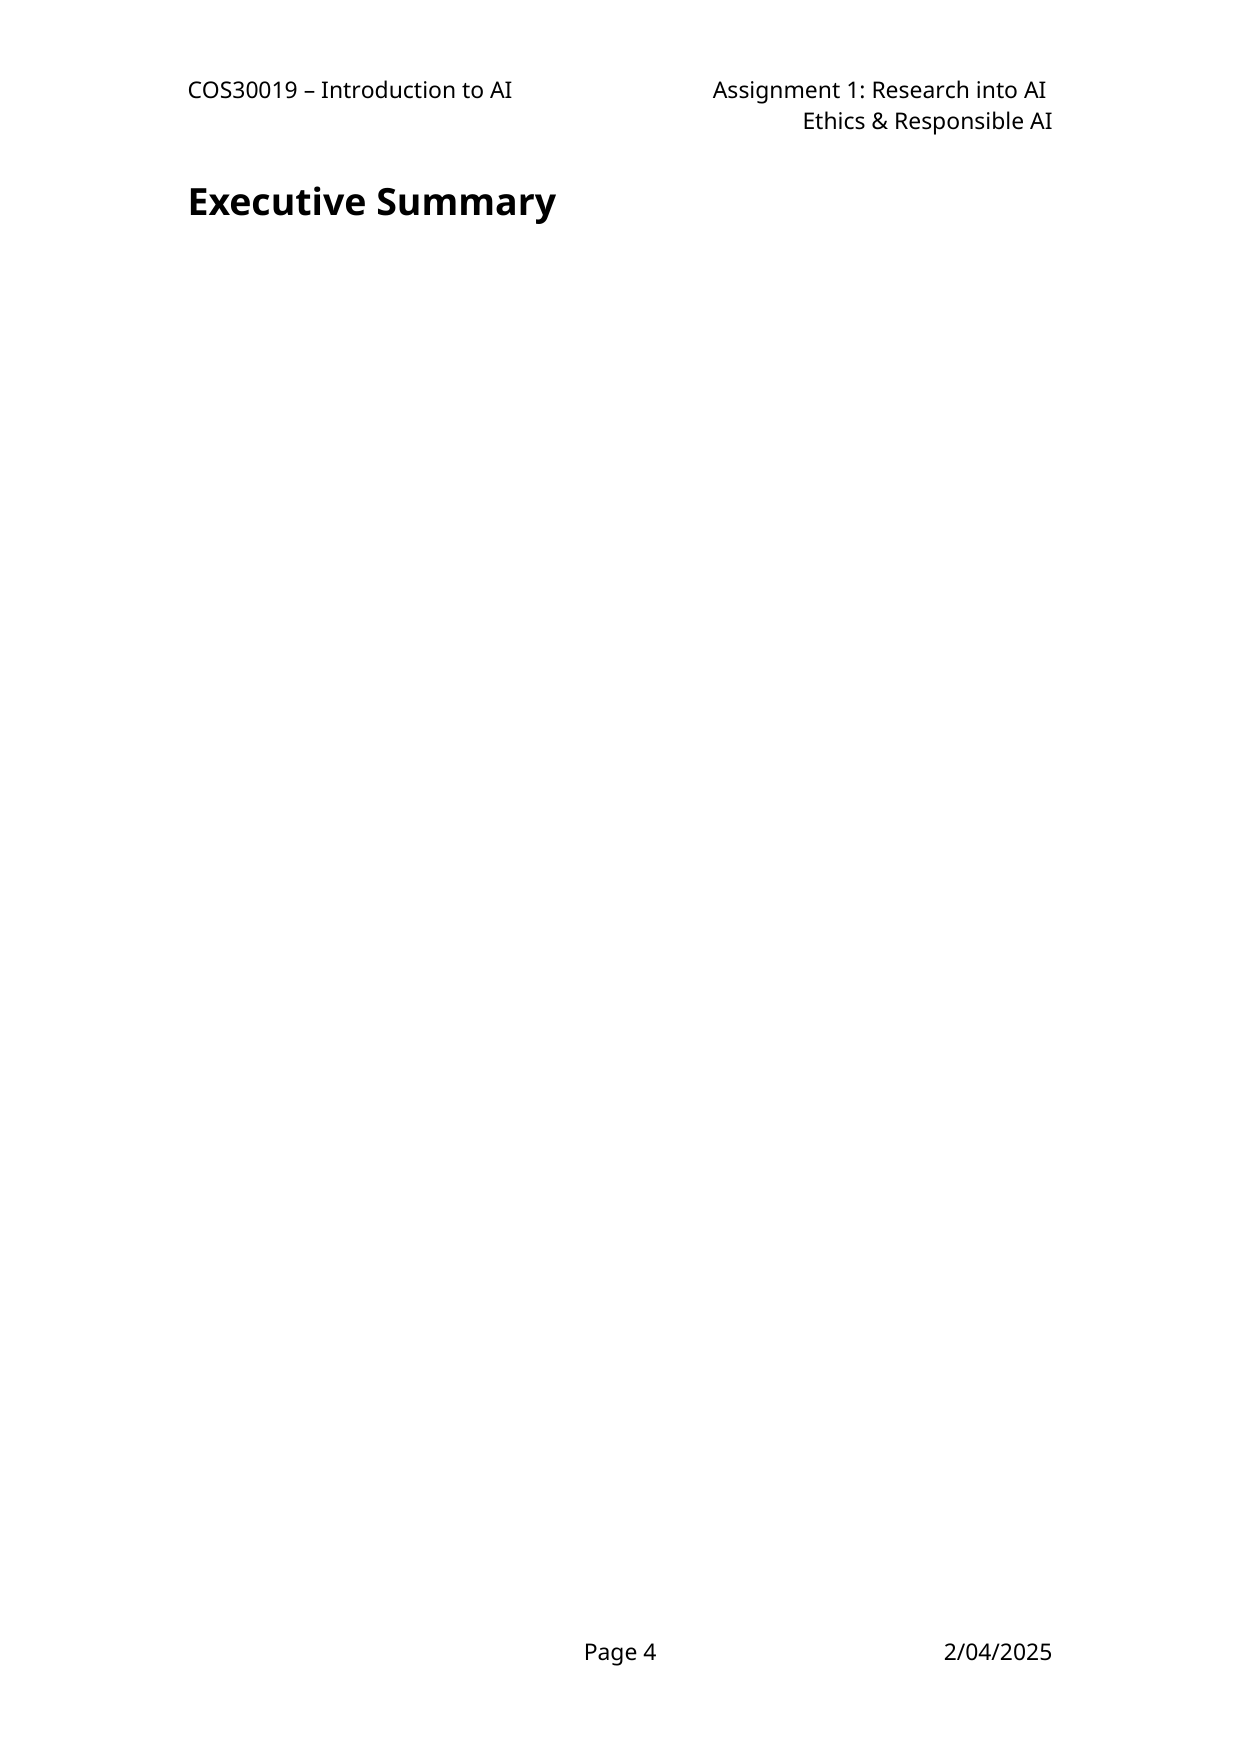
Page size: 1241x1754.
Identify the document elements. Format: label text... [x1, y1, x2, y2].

subtitle Executive Summary [187, 175, 1053, 226]
